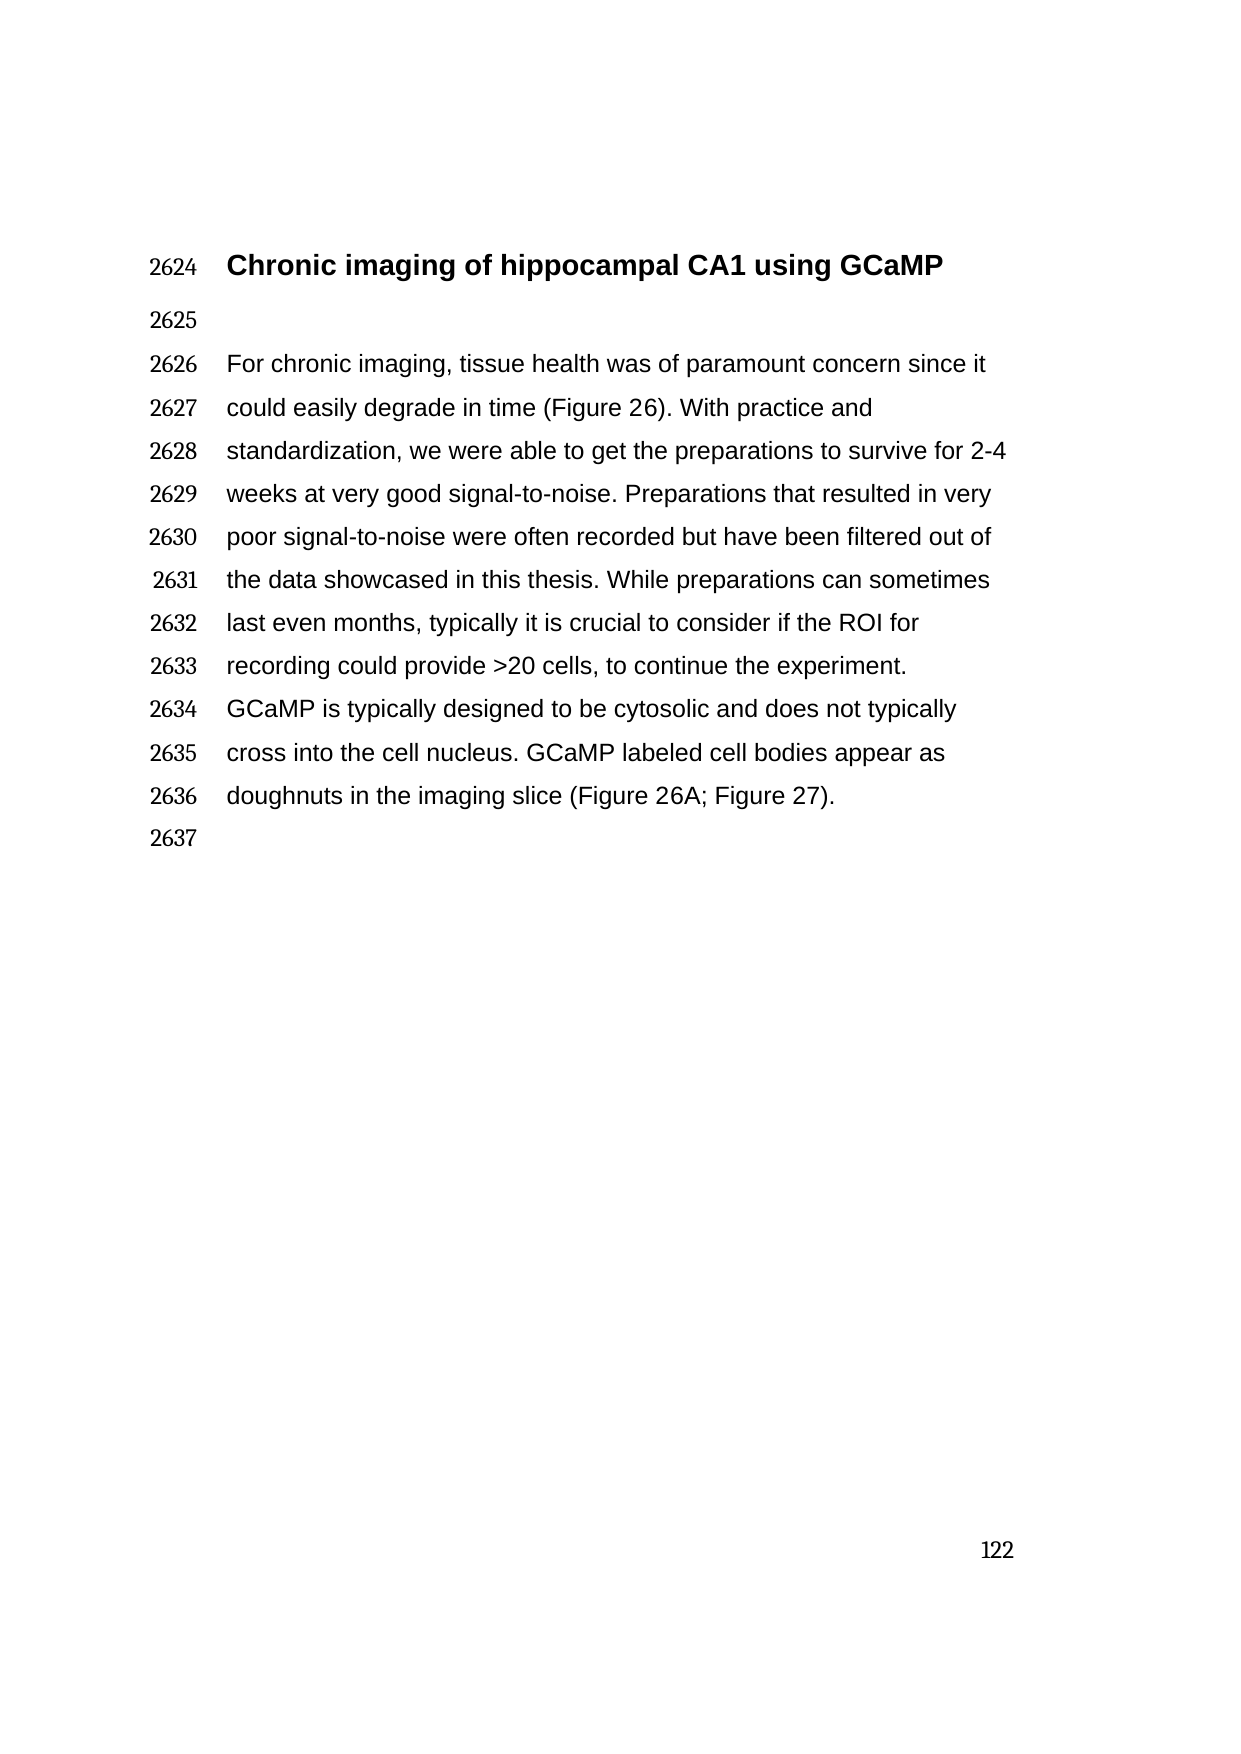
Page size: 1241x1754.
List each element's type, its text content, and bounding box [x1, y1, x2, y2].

subtitle Chronic imaging of hippocampal CA1 using GCaMP [226, 248, 1014, 281]
text GCaMP is typically designed to be cytosolic and does not typically cross into the cell nucleus. GCaMP labeled cell bodies appear as doughnuts in the imaging slice (Figure 26A; Figure 27). [226, 694, 1014, 809]
text For chronic imaging, tissue health was of paramount concern since it could easily degrade in time (Figure 26). With practice and standardization, we were able to get the preparations to survive for 2-4 weeks at very good signal-to-noise. Preparations that resulted in very poor signal-to-noise were often recorded but have been filtered out of the data showcased in this thesis. While preparations can sometimes last even months, typically it is crucial to consider if the ROI for recording could provide >20 cells, to continue the experiment. [226, 349, 1014, 680]
